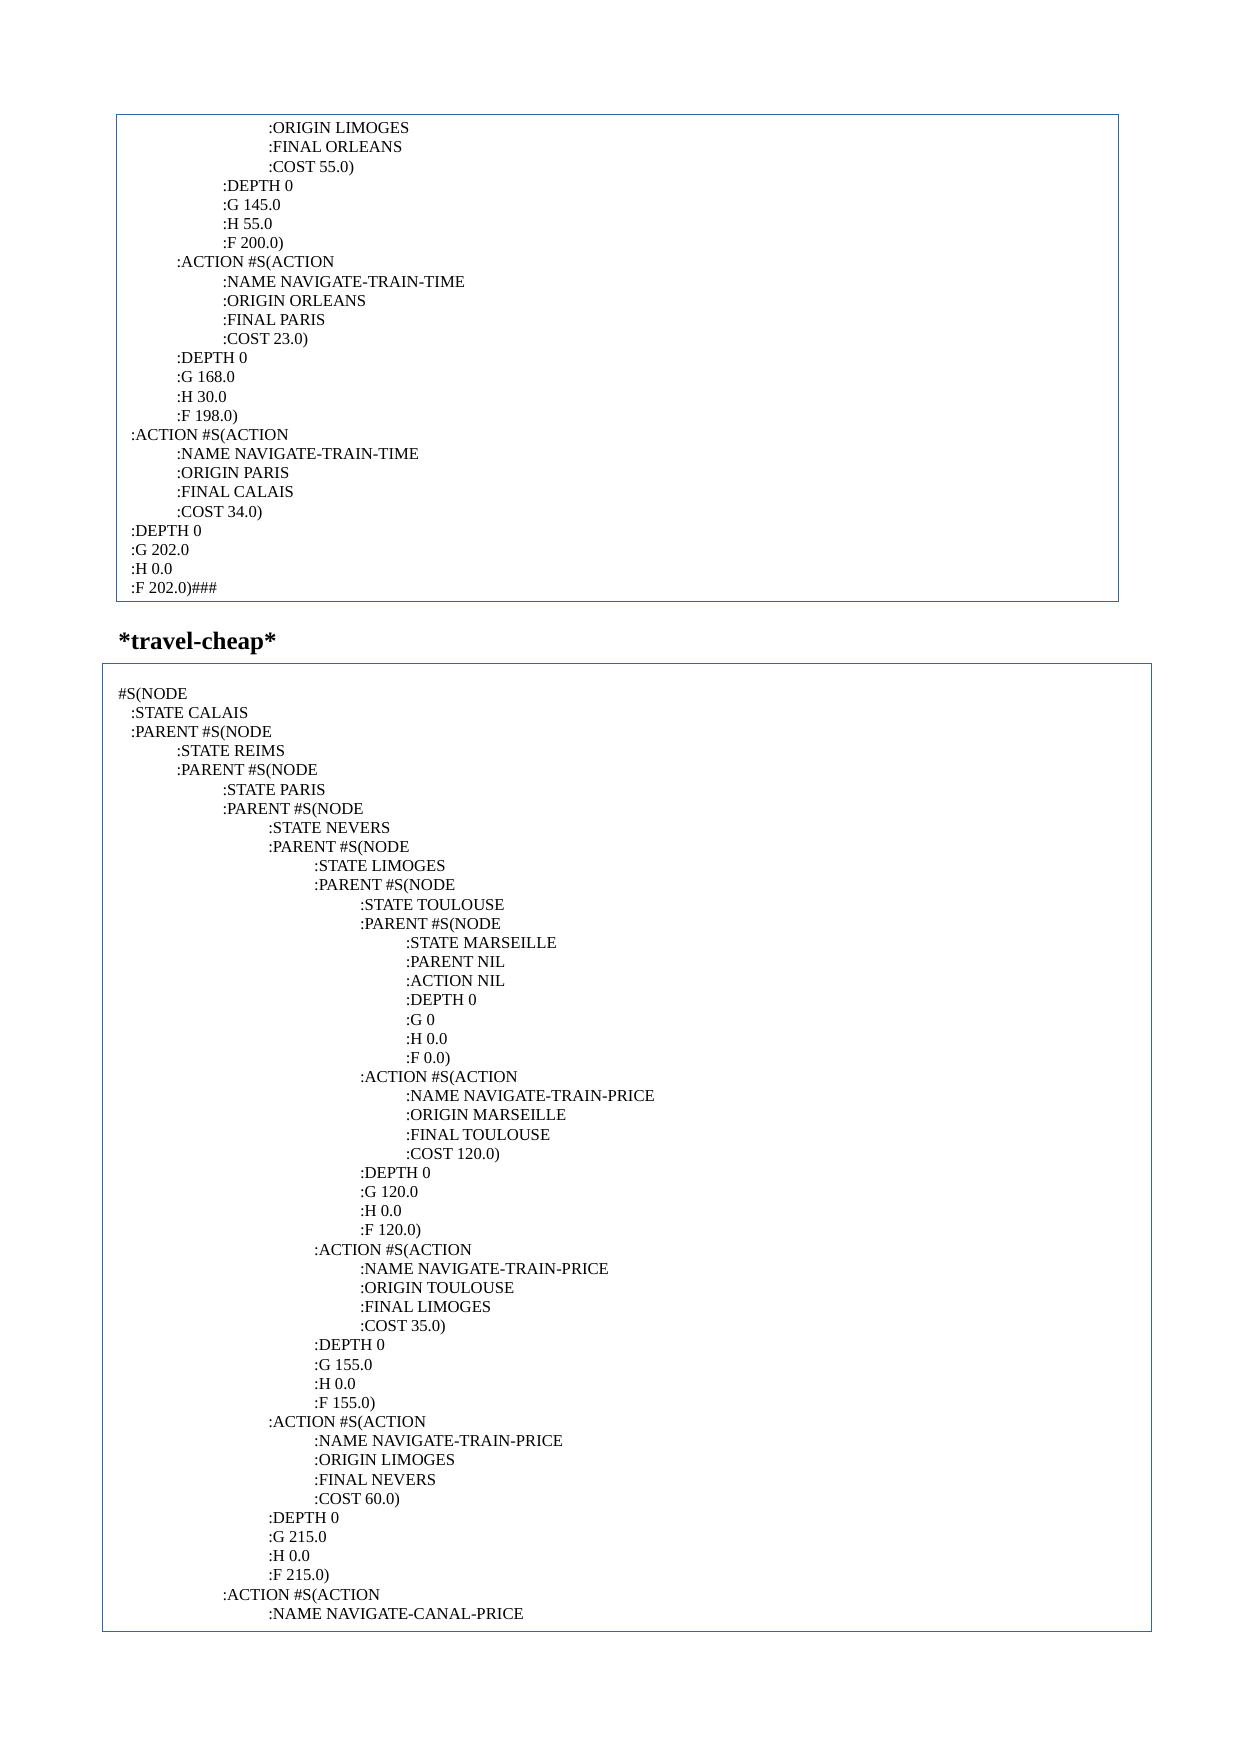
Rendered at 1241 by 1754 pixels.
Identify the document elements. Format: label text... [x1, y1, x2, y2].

text #S(NODE [118, 683, 1122, 703]
text :H 0.0 [118, 1373, 1122, 1393]
text :STATE PARIS [118, 779, 1122, 798]
text :G 145.0 [118, 195, 1118, 214]
text :DEPTH 0 [118, 348, 1118, 367]
text :PARENT #S(NODE [118, 760, 1122, 779]
text :DEPTH 0 [118, 521, 1118, 540]
text :NAME NAVIGATE-TRAIN-PRICE [118, 1086, 1122, 1105]
text :ORIGIN LIMOGES [118, 1450, 1122, 1469]
text :ACTION #S(ACTION [118, 252, 1118, 271]
text :NAME NAVIGATE-TRAIN-TIME [118, 444, 1118, 463]
text :G 168.0 [118, 367, 1118, 386]
text :ACTION #S(ACTION [118, 1239, 1122, 1258]
text :G 120.0 [118, 1182, 1122, 1201]
text :ACTION #S(ACTION [118, 1067, 1122, 1086]
text :COST 120.0) [118, 1143, 1122, 1163]
text :PARENT #S(NODE [118, 837, 1122, 856]
text :H 0.0 [118, 1201, 1122, 1220]
text :STATE NEVERS [118, 818, 1122, 837]
text :ORIGIN MARSEILLE [118, 1105, 1122, 1124]
text :DEPTH 0 [118, 1163, 1122, 1182]
text :STATE CALAIS [118, 703, 1122, 722]
text :COST 23.0) [118, 329, 1118, 348]
text :ORIGIN ORLEANS [118, 291, 1118, 310]
text :F 200.0) [118, 233, 1118, 252]
text :F 198.0) [118, 406, 1118, 425]
text :NAME NAVIGATE-TRAIN-TIME [118, 271, 1118, 291]
text :H 0.0 [118, 1546, 1122, 1565]
text :PARENT NIL [118, 952, 1122, 971]
text *travel-cheap* [118, 626, 1122, 655]
text :COST 60.0) [118, 1488, 1122, 1508]
text :F 202.0)### [118, 578, 1118, 597]
text :PARENT #S(NODE [118, 913, 1122, 933]
text :STATE REIMS [118, 741, 1122, 760]
text :PARENT #S(NODE [118, 798, 1122, 818]
text :H 55.0 [118, 214, 1118, 233]
text :FINAL NEVERS [118, 1469, 1122, 1488]
text :COST 35.0) [118, 1316, 1122, 1335]
text :ACTION #S(ACTION [118, 1584, 1122, 1603]
text :G 202.0 [118, 540, 1118, 559]
text :ACTION #S(ACTION [118, 425, 1118, 444]
text :ORIGIN LIMOGES [118, 118, 1118, 137]
text :FINAL CALAIS [118, 482, 1118, 501]
text :NAME NAVIGATE-TRAIN-PRICE [118, 1431, 1122, 1450]
text :G 155.0 [118, 1354, 1122, 1373]
text :NAME NAVIGATE-TRAIN-PRICE [118, 1258, 1122, 1278]
text :F 0.0) [118, 1048, 1122, 1067]
text :STATE LIMOGES [118, 856, 1122, 875]
text :H 30.0 [118, 386, 1118, 406]
text :H 0.0 [118, 1028, 1122, 1048]
text :H 0.0 [118, 559, 1118, 578]
text :G 215.0 [118, 1527, 1122, 1546]
text :ORIGIN TOULOUSE [118, 1278, 1122, 1297]
text :DEPTH 0 [118, 176, 1118, 195]
text :FINAL TOULOUSE [118, 1124, 1122, 1143]
text :STATE MARSEILLE [118, 933, 1122, 952]
text :F 215.0) [118, 1565, 1122, 1584]
text :COST 34.0) [118, 501, 1118, 521]
text :G 0 [118, 1009, 1122, 1028]
text :DEPTH 0 [118, 1508, 1122, 1527]
text :ACTION #S(ACTION [118, 1412, 1122, 1431]
text :ORIGIN PARIS [118, 463, 1118, 482]
text :FINAL PARIS [118, 310, 1118, 329]
text :DEPTH 0 [118, 990, 1122, 1009]
text :F 155.0) [118, 1393, 1122, 1412]
text :COST 55.0) [118, 156, 1118, 176]
text :F 120.0) [118, 1220, 1122, 1239]
text :DEPTH 0 [118, 1335, 1122, 1354]
text :PARENT #S(NODE [118, 875, 1122, 894]
text :ACTION NIL [118, 971, 1122, 990]
text :NAME NAVIGATE-CANAL-PRICE [118, 1603, 1122, 1623]
text :STATE TOULOUSE [118, 894, 1122, 913]
text :FINAL LIMOGES [118, 1297, 1122, 1316]
text :FINAL ORLEANS [118, 137, 1118, 156]
text :PARENT #S(NODE [118, 722, 1122, 741]
